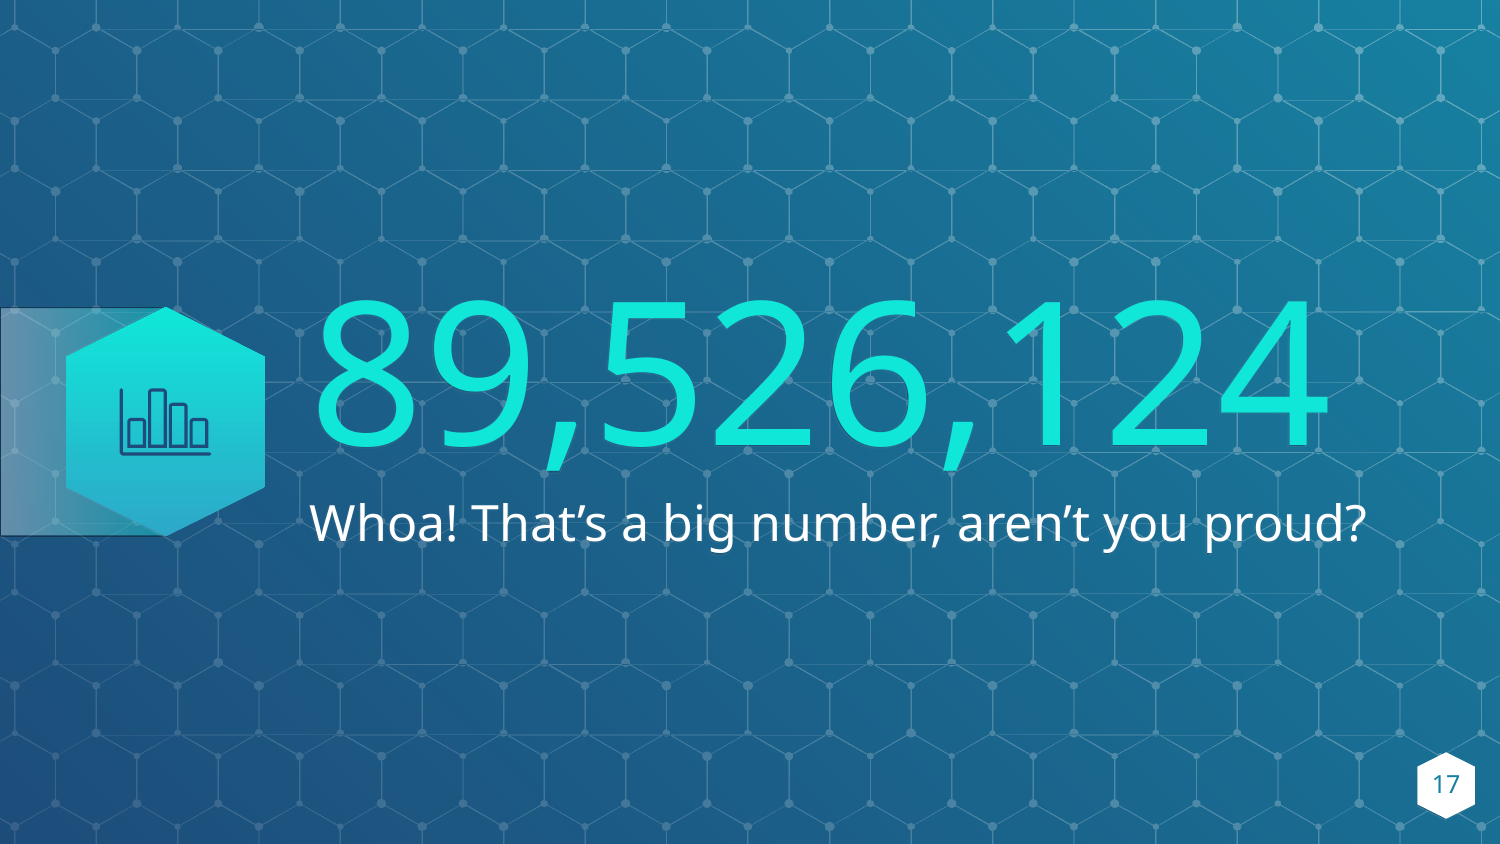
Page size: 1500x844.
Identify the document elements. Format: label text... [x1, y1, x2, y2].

slide_number [1417, 752, 1475, 819]
text_box [0, 307, 265, 537]
subtitle Whoa! That’s a big number, aren’t you proud? [309, 491, 1388, 559]
title 89,526,124 [309, 285, 1388, 476]
